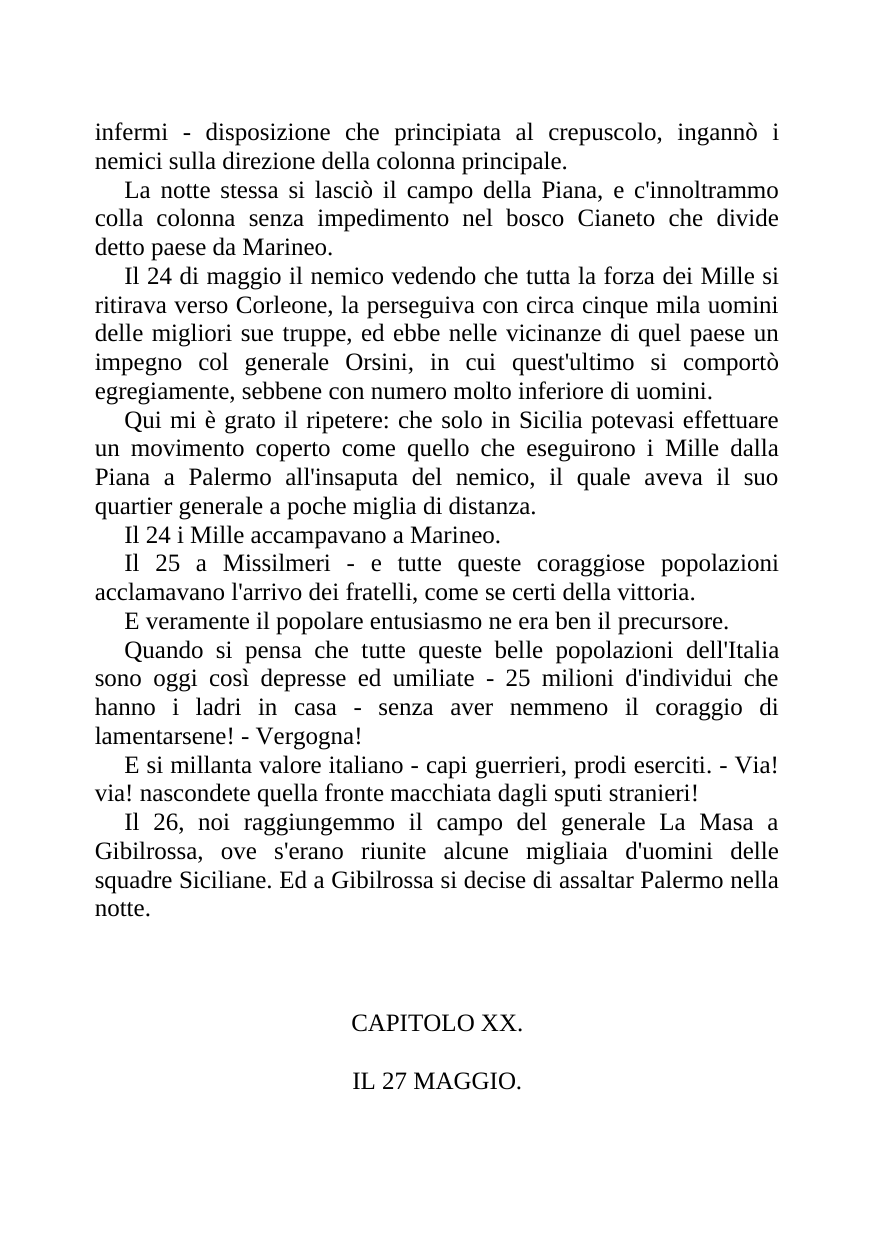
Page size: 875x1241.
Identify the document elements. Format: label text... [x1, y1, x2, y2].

text Il 26, noi raggiungemmo il campo del generale La Masa a Gibilrossa, ove s'erano riunite alcune migliaia d'uomini delle squadre Siciliane. Ed a Gibilrossa si decise di assaltar Palermo nella notte. [94, 807, 779, 922]
text E veramente il popolare entusiasmo ne era ben il precursore. [94, 606, 779, 635]
text La notte stessa si lasciò il campo della Piana, e c'innoltrammo colla colonna senza impedimento nel bosco Cianeto che divide detto paese da Marineo. [94, 175, 779, 261]
text CAPITOLO XX. [94, 1008, 779, 1037]
text Qui mi è grato il ripetere: che solo in Sicilia potevasi effettuare un movimento coperto come quello che eseguirono i Mille dalla Piana a Palermo all'insaputa del nemico, il quale aveva il suo quartier generale a poche miglia di distanza. [94, 405, 779, 520]
text infermi - disposizione che principiata al crepuscolo, ingannò i nemici sulla direzione della colonna principale. [94, 117, 779, 175]
text IL 27 MAGGIO. [94, 1066, 779, 1095]
text Il 24 di maggio il nemico vedendo che tutta la forza dei Mille si ritirava verso Corleone, la perseguiva con circa cinque mila uomini delle migliori sue truppe, ed ebbe nelle vicinanze di quel paese un impegno col generale Orsini, in cui quest'ultimo si comportò egregiamente, sebbene con numero molto inferiore di uomini. [94, 261, 779, 405]
text Il 24 i Mille accampavano a Marineo. [94, 520, 779, 548]
text E si millanta valore italiano - capi guerrieri, prodi eserciti. - Via! via! nascondete quella fronte macchiata dagli sputi stranieri! [94, 750, 779, 807]
text Il 25 a Missilmeri - e tutte queste coraggiose popolazioni acclamavano l'arrivo dei fratelli, come se certi della vittoria. [94, 548, 779, 606]
text Quando si pensa che tutte queste belle popolazioni dell'Italia sono oggi così depresse ed umiliate - 25 milioni d'individui che hanno i ladri in casa - senza aver nemmeno il coraggio di lamentarsene! - Vergogna! [94, 635, 779, 750]
